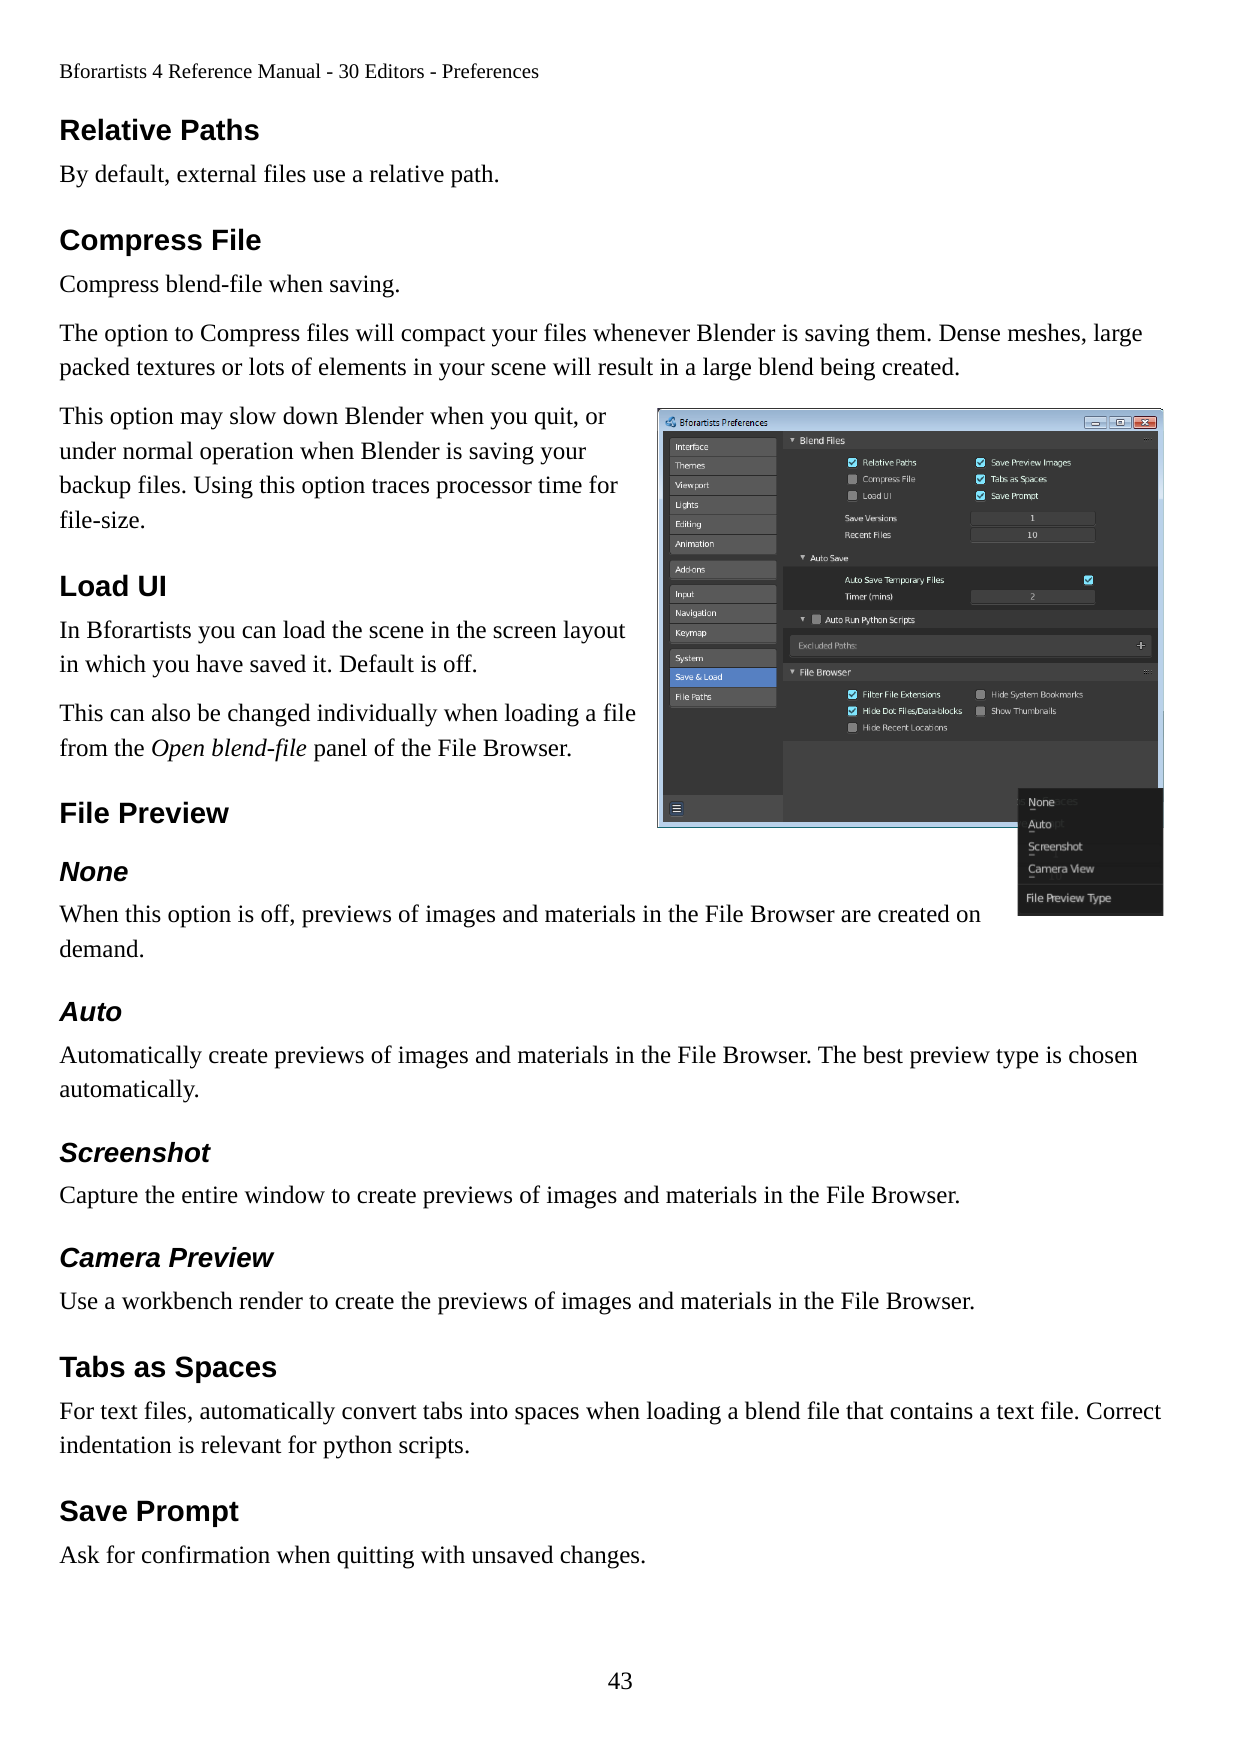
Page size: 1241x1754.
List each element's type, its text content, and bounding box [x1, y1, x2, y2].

subtitle Load UI [59, 568, 657, 602]
subtitle File Preview [59, 796, 1017, 830]
text This can also be changed individually when loading a file from the Open blend-file panel of the File Browser. [59, 698, 657, 761]
subtitle Tabs as Spaces [59, 1350, 1181, 1384]
subtitle Relative Paths [59, 113, 1181, 146]
subtitle [1164, 855, 1181, 887]
subtitle Camera Preview [59, 1242, 1181, 1274]
text Use a workbench render to create the previews of images and materials in the File Browser. [59, 1286, 1181, 1315]
text This option may slow down Blender when you quit, or under normal operation when Blender is saving your backup files. Using this option traces processor time for file-size. [59, 401, 1181, 533]
text Compress blend-file when saving. [59, 269, 1181, 297]
subtitle Screenshot [59, 1136, 1181, 1168]
subtitle Compress File [59, 222, 1181, 256]
text Ask for confirmation when quitting with unsaved changes. [59, 1541, 1181, 1569]
text By default, external files use a relative path. [59, 159, 1181, 188]
text For text files, automatically convert tabs into spaces when loading a blend file that contains a text file. Correct indentation is relevant for python scripts. [59, 1396, 1181, 1459]
subtitle Save Prompt [59, 1494, 1181, 1528]
subtitle [1164, 568, 1181, 602]
text Capture the entire window to create previews of images and materials in the File Browser. [59, 1180, 1181, 1209]
text In Bforartists you can load the scene in the screen layout in which you have saved it. Default is off. [59, 615, 657, 678]
text When this option is off, previews of images and materials in the File Browser are created on demand. [59, 899, 1181, 963]
text The option to Compress files will compact your files whenever Blender is saving them. Dense meshes, large packed textures or lots of elements in your scene will result in a large blend being created. [59, 318, 1181, 381]
picture [657, 408, 1164, 916]
subtitle Auto [59, 996, 1181, 1027]
subtitle [1164, 796, 1181, 830]
subtitle None [59, 855, 1017, 887]
text Automatically create previews of images and materials in the File Browser. The best preview type is chosen automatically. [59, 1040, 1181, 1103]
